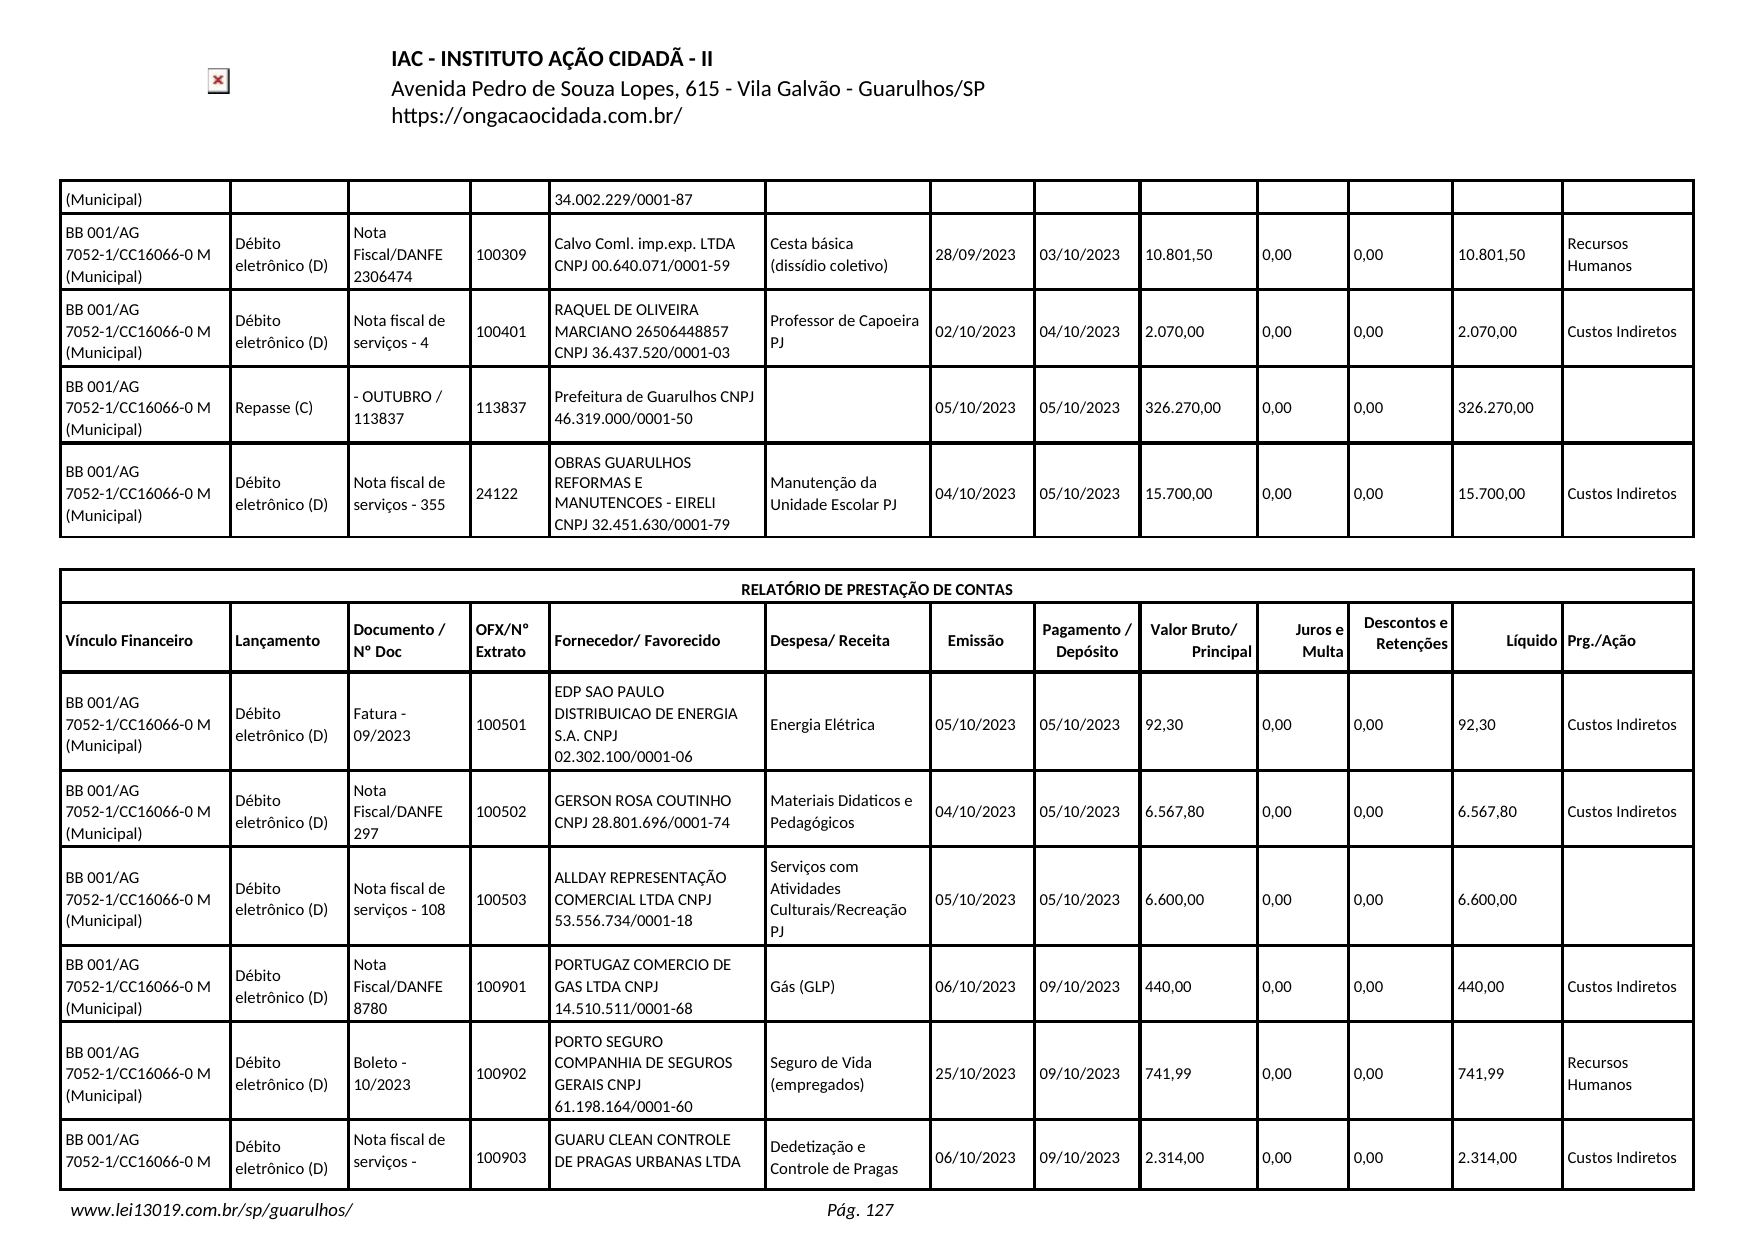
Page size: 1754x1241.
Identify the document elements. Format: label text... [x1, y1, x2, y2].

table_cell 741,99 [1454, 1023, 1561, 1118]
table_cell 09/10/2023 [1036, 1023, 1138, 1118]
table_cell 04/10/2023 [932, 445, 1033, 536]
table_cell 0,00 [1350, 291, 1451, 365]
table_cell 0,00 [1350, 772, 1451, 845]
table_cell GUARU CLEAN CONTROLE DE PRAGAS URBANAS LTDA [551, 1121, 764, 1188]
table_cell Lançamento [232, 604, 347, 670]
table_cell Débito eletrônico (D) [232, 947, 347, 1020]
table_cell Serviços com Atividades Culturais/Recreação PJ [767, 848, 929, 943]
table_cell 0,00 [1259, 445, 1347, 536]
table_cell Documento / Nº Doc [350, 604, 469, 670]
table_cell Débito eletrônico (D) [232, 848, 347, 943]
table_cell EDP SAO PAULO DISTRIBUICAO DE ENERGIA S.A. CNPJ 02.302.100/0001-06 [551, 674, 764, 769]
table_cell 34.002.229/0001-87 [551, 182, 764, 212]
table_cell Emissão [932, 604, 1033, 670]
table_cell Despesa/ Receita [767, 604, 929, 670]
table_cell 15.700,00 [1454, 445, 1561, 536]
table_cell BB 001/AG 7052-1/CC16066-0 M (Municipal) [62, 445, 229, 536]
table_cell 0,00 [1350, 674, 1451, 769]
table_cell [472, 182, 548, 212]
table_cell Custos Indiretos [1564, 772, 1692, 845]
table_cell Recursos Humanos [1564, 215, 1692, 288]
table_cell Nota Fiscal/DANFE 8780 [350, 947, 469, 1020]
table_cell 03/10/2023 [1036, 215, 1138, 288]
table_cell 440,00 [1142, 947, 1256, 1020]
table_cell Prefeitura de Guarulhos CNPJ 46.319.000/0001-50 [551, 368, 764, 441]
table_cell 6.600,00 [1142, 848, 1256, 943]
table_cell [1350, 182, 1451, 212]
table_cell 09/10/2023 [1036, 947, 1138, 1020]
table_cell 05/10/2023 [1036, 772, 1138, 845]
table_cell 06/10/2023 [932, 1121, 1033, 1188]
table_cell Professor de Capoeira PJ [767, 291, 929, 365]
table_cell PORTO SEGURO COMPANHIA DE SEGUROS GERAIS CNPJ 61.198.164/0001-60 [551, 1023, 764, 1118]
table_cell 05/10/2023 [932, 848, 1033, 943]
table_cell Débito eletrônico (D) [232, 1121, 347, 1188]
table_cell 741,99 [1142, 1023, 1256, 1118]
table_cell Vínculo Financeiro [62, 604, 229, 670]
table_cell [1564, 182, 1692, 212]
table_cell 24122 [472, 445, 548, 536]
table_cell 2.314,00 [1142, 1121, 1256, 1188]
table_cell 0,00 [1350, 445, 1451, 536]
table_cell 6.600,00 [1454, 848, 1561, 943]
table_cell 05/10/2023 [1036, 674, 1138, 769]
table_cell [1454, 182, 1561, 212]
table_cell BB 001/AG 7052-1/CC16066-0 M (Municipal) [62, 674, 229, 769]
table_cell 0,00 [1350, 368, 1451, 441]
table_cell 0,00 [1259, 772, 1347, 845]
table_cell Custos Indiretos [1564, 445, 1692, 536]
table_cell BB 001/AG 7052-1/CC16066-0 M [62, 1121, 229, 1188]
table_cell - OUTUBRO / 113837 [350, 368, 469, 441]
table_cell Líquido [1454, 604, 1561, 670]
table_cell RAQUEL DE OLIVEIRA MARCIANO 26506448857 CNPJ 36.437.520/0001-03 [551, 291, 764, 365]
table_cell Nota fiscal de serviços [350, 1121, 469, 1188]
table_cell Repasse (C) [232, 368, 347, 441]
table_cell 100309 [472, 215, 548, 288]
table_cell 0,00 [1350, 947, 1451, 1020]
table_cell 02/10/2023 [932, 291, 1033, 365]
table_cell 2.314,00 [1454, 1121, 1561, 1188]
table_cell BB 001/AG 7052-1/CC16066-0 M (Municipal) [62, 947, 229, 1020]
table_cell [1036, 182, 1138, 212]
table_cell 04/10/2023 [932, 772, 1033, 845]
table_cell 6.567,80 [1454, 772, 1561, 845]
table_cell 0,00 [1259, 1023, 1347, 1118]
table_cell [1564, 368, 1692, 441]
table_cell 09/10/2023 [1036, 1121, 1138, 1188]
table_cell BB 001/AG 7052-1/CC16066-0 M (Municipal) [62, 215, 229, 288]
table_cell [232, 182, 347, 212]
table_cell 0,00 [1259, 291, 1347, 365]
table_cell ALLDAY REPRESENTAÇÃO COMERCIAL LTDA CNPJ 53.556.734/0001-18 [551, 848, 764, 943]
table_cell 100401 [472, 291, 548, 365]
table_cell Juros e Multa [1259, 604, 1347, 670]
table_cell 0,00 [1350, 1023, 1451, 1118]
table_cell 100501 [472, 674, 548, 769]
table_cell 05/10/2023 [1036, 368, 1138, 441]
table_cell Manutenção da Unidade Escolar PJ [767, 445, 929, 536]
table_cell Débito eletrônico (D) [232, 772, 347, 845]
table_cell 15.700,00 [1142, 445, 1256, 536]
table_cell GERSON ROSA COUTINHO CNPJ 28.801.696/0001-74 [551, 772, 764, 845]
table_cell 2.070,00 [1454, 291, 1561, 365]
table_cell 92,30 [1142, 674, 1256, 769]
table_cell Fornecedor/ Favorecido [551, 604, 764, 670]
table_cell 326.270,00 [1454, 368, 1561, 441]
table_cell Débito eletrônico (D) [232, 674, 347, 769]
table_cell 6.567,80 [1142, 772, 1256, 845]
table_cell 100903 [472, 1121, 548, 1188]
table_cell Dedetização e Controle de Pragas [767, 1121, 929, 1188]
table_cell 04/10/2023 [1036, 291, 1138, 365]
table_cell [932, 182, 1033, 212]
table_cell 113837 [472, 368, 548, 441]
table_cell 05/10/2023 [932, 674, 1033, 769]
table_cell (Municipal) [62, 182, 229, 212]
table_cell BB 001/AG 7052-1/CC16066-0 M (Municipal) [62, 1023, 229, 1118]
table_cell 10.801,50 [1454, 215, 1561, 288]
table_cell Custos Indiretos [1564, 674, 1692, 769]
table_cell 25/10/2023 [932, 1023, 1033, 1118]
table_cell [1142, 182, 1256, 212]
table_cell Nota fiscal de serviços - 108 [350, 848, 469, 943]
table_cell Débito eletrônico (D) [232, 291, 347, 365]
table_cell 0,00 [1259, 674, 1347, 769]
table_cell 0,00 [1259, 1121, 1347, 1188]
table_cell OBRAS GUARULHOS REFORMAS E MANUTENCOES - EIRELI CNPJ 32.451.630/0001-79 [551, 445, 764, 536]
table_cell 10.801,50 [1142, 215, 1256, 288]
table_cell Débito eletrônico (D) [232, 215, 347, 288]
table_cell [1259, 182, 1347, 212]
table_cell Gás (GLP) [767, 947, 929, 1020]
table_cell Materiais Didaticos e Pedagógicos [767, 772, 929, 845]
table_cell Custos Indiretos [1564, 1121, 1692, 1188]
table_cell 100502 [472, 772, 548, 845]
table_cell 05/10/2023 [932, 368, 1033, 441]
table_cell 0,00 [1259, 368, 1347, 441]
table_cell Pagamento / Depósito [1036, 604, 1138, 670]
table_cell 0,00 [1259, 947, 1347, 1020]
table_cell Nota Fiscal/DANFE 2306474 [350, 215, 469, 288]
table_cell Recursos Humanos [1564, 1023, 1692, 1118]
table_cell Valor Bruto/ Principal [1142, 604, 1256, 670]
table_cell Energia Elétrica [767, 674, 929, 769]
table_cell [1564, 848, 1692, 943]
table_cell [767, 182, 929, 212]
table_cell 92,30 [1454, 674, 1561, 769]
table_cell 0,00 [1350, 215, 1451, 288]
table_cell Débito eletrônico (D) [232, 445, 347, 536]
table_cell Fatura - 09/2023 [350, 674, 469, 769]
table_cell Calvo Coml. imp.exp. LTDA CNPJ 00.640.071/0001-59 [551, 215, 764, 288]
table_cell Nota fiscal de serviços - 355 [350, 445, 469, 536]
table_cell 0,00 [1259, 848, 1347, 943]
table_cell 100503 [472, 848, 548, 943]
table_cell Custos Indiretos [1564, 947, 1692, 1020]
table_cell [767, 368, 929, 441]
table_header RELATÓRIO DE PRESTAÇÃO DE CONTAS [62, 571, 1692, 601]
table_cell Descontos e Retenções [1350, 604, 1451, 670]
table_cell Cesta básica (dissídio coletivo) [767, 215, 929, 288]
table_cell Nota fiscal de serviços - 4 [350, 291, 469, 365]
table_cell 06/10/2023 [932, 947, 1033, 1020]
table_cell Prg./Ação [1564, 604, 1692, 670]
table_cell Débito eletrônico (D) [232, 1023, 347, 1118]
table_cell 0,00 [1350, 1121, 1451, 1188]
table_cell 326.270,00 [1142, 368, 1256, 441]
table_cell BB 001/AG 7052-1/CC16066-0 M (Municipal) [62, 848, 229, 943]
table_cell [350, 182, 469, 212]
table_cell 2.070,00 [1142, 291, 1256, 365]
table_cell BB 001/AG 7052-1/CC16066-0 M (Municipal) [62, 291, 229, 365]
table_cell Boleto - 10/2023 [350, 1023, 469, 1118]
table_cell 05/10/2023 [1036, 445, 1138, 536]
table_cell 100901 [472, 947, 548, 1020]
table_cell 05/10/2023 [1036, 848, 1138, 943]
table_cell 0,00 [1259, 215, 1347, 288]
table_cell 440,00 [1454, 947, 1561, 1020]
table_cell 0,00 [1350, 848, 1451, 943]
table_cell OFX/Nº Extrato [472, 604, 548, 670]
table_cell 100902 [472, 1023, 548, 1118]
table_cell BB 001/AG 7052-1/CC16066-0 M (Municipal) [62, 772, 229, 845]
table_cell Custos Indiretos [1564, 291, 1692, 365]
table_cell PORTUGAZ COMERCIO DE GAS LTDA CNPJ 14.510.511/0001-68 [551, 947, 764, 1020]
picture [207, 68, 230, 94]
table_cell Nota Fiscal/DANFE 297 [350, 772, 469, 845]
table_cell Seguro de Vida (empregados) [767, 1023, 929, 1118]
table_cell BB 001/AG 7052-1/CC16066-0 M (Municipal) [62, 368, 229, 441]
table_cell 28/09/2023 [932, 215, 1033, 288]
